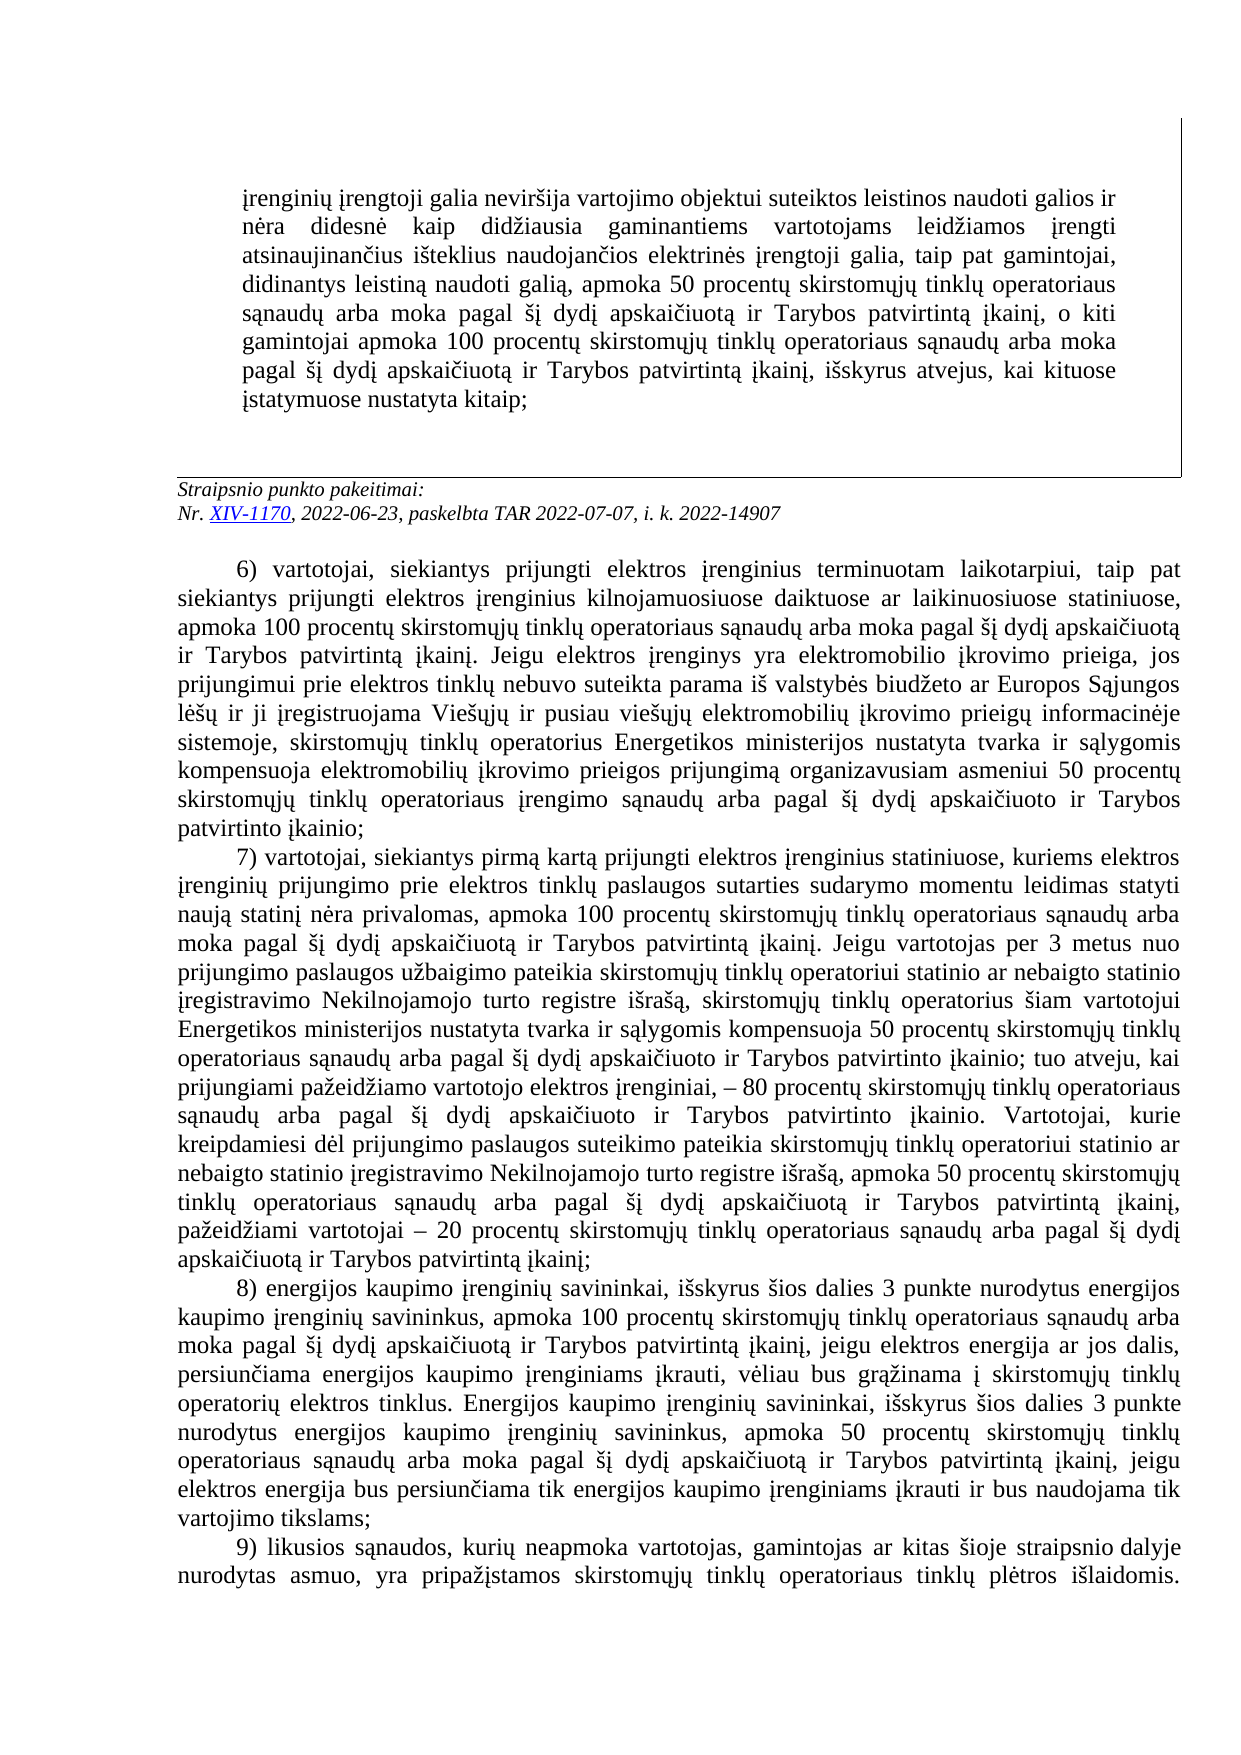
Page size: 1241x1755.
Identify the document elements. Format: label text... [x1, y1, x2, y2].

text 9) likusios sąnaudos, kurių neapmoka vartotojas, gamintojas ar kitas šioje straipsnio dalyje nurodytas asmuo, yra pripažįstamos skirstomųjų tinklų operatoriaus tinklų plėtros išlaidomis. [177, 1532, 1181, 1589]
text įrenginių įrengtoji galia neviršija vartojimo objektui suteiktos leistinos naudoti galios ir nėra didesnė kaip didžiausia gaminantiems vartotojams leidžiamos įrengti atsinaujinančius išteklius naudojančios elektrinės įrengtoji galia, taip pat gamintojai, didinantys leistiną naudoti galią, apmoka 50 procentų skirstomųjų tinklų operatoriaus sąnaudų arba moka pagal šį dydį apskaičiuotą ir Tarybos patvirtintą įkainį, o kiti gamintojai apmoka 100 procentų skirstomųjų tinklų operatoriaus sąnaudų arba moka pagal šį dydį apskaičiuotą ir Tarybos patvirtintą įkainį, išskyrus atvejus, kai kituose įstatymuose nustatyta kitaip; [177, 118, 1181, 477]
text Straipsnio punkto pakeitimai: [177, 477, 1181, 501]
text 7) vartotojai, siekiantys pirmą kartą prijungti elektros įrenginius statiniuose, kuriems elektros įrenginių prijungimo prie elektros tinklų paslaugos sutarties sudarymo momentu leidimas statyti naują statinį nėra privalomas, apmoka 100 procentų skirstomųjų tinklų operatoriaus sąnaudų arba moka pagal šį dydį apskaičiuotą ir Tarybos patvirtintą įkainį. Jeigu vartotojas per 3 metus nuo prijungimo paslaugos užbaigimo pateikia skirstomųjų tinklų operatoriui statinio ar nebaigto statinio įregistravimo Nekilnojamojo turto registre išrašą, skirstomųjų tinklų operatorius šiam vartotojui Energetikos ministerijos nustatyta tvarka ir sąlygomis kompensuoja 50 procentų skirstomųjų tinklų operatoriaus sąnaudų arba pagal šį dydį apskaičiuoto ir Tarybos patvirtinto įkainio; tuo atveju, kai prijungiami pažeidžiamo vartotojo elektros įrenginiai, – 80 procentų skirstomųjų tinklų operatoriaus sąnaudų arba pagal šį dydį apskaičiuoto ir Tarybos patvirtinto įkainio. Vartotojai, kurie kreipdamiesi dėl prijungimo paslaugos suteikimo pateikia skirstomųjų tinklų operatoriui statinio ar nebaigto statinio įregistravimo Nekilnojamojo turto registre išrašą, apmoka 50 procentų skirstomųjų tinklų operatoriaus sąnaudų arba pagal šį dydį apskaičiuotą ir Tarybos patvirtintą įkainį, pažeidžiami vartotojai – 20 procentų skirstomųjų tinklų operatoriaus sąnaudų arba pagal šį dydį apskaičiuotą ir Tarybos patvirtintą įkainį; [177, 842, 1181, 1273]
text 8) energijos kaupimo įrenginių savininkai, išskyrus šios dalies 3 punkte nurodytus energijos kaupimo įrenginių savininkus, apmoka 100 procentų skirstomųjų tinklų operatoriaus sąnaudų arba moka pagal šį dydį apskaičiuotą ir Tarybos patvirtintą įkainį, jeigu elektros energija ar jos dalis, persiunčiama energijos kaupimo įrenginiams įkrauti, vėliau bus grąžinama į skirstomųjų tinklų operatorių elektros tinklus. Energijos kaupimo įrenginių savininkai, išskyrus šios dalies 3 punkte nurodytus energijos kaupimo įrenginių savininkus, apmoka 50 procentų skirstomųjų tinklų operatoriaus sąnaudų arba moka pagal šį dydį apskaičiuotą ir Tarybos patvirtintą įkainį, jeigu elektros energija bus persiunčiama tik energijos kaupimo įrenginiams įkrauti ir bus naudojama tik vartojimo tikslams; [177, 1273, 1181, 1532]
text 6) vartotojai, siekiantys prijungti elektros įrenginius terminuotam laikotarpiui, taip pat siekiantys prijungti elektros įrenginius kilnojamuosiuose daiktuose ar laikinuosiuose statiniuose, apmoka 100 procentų skirstomųjų tinklų operatoriaus sąnaudų arba moka pagal šį dydį apskaičiuotą ir Tarybos patvirtintą įkainį. Jeigu elektros įrenginys yra elektromobilio įkrovimo prieiga, jos prijungimui prie elektros tinklų nebuvo suteikta parama iš valstybės biudžeto ar Europos Sąjungos lėšų ir ji įregistruojama Viešųjų ir pusiau viešųjų elektromobilių įkrovimo prieigų informacinėje sistemoje, skirstomųjų tinklų operatorius Energetikos ministerijos nustatyta tvarka ir sąlygomis kompensuoja elektromobilių įkrovimo prieigos prijungimą organizavusiam asmeniui 50 procentų skirstomųjų tinklų operatoriaus įrengimo sąnaudų arba pagal šį dydį apskaičiuoto ir Tarybos patvirtinto įkainio; [177, 554, 1181, 842]
text Nr. XIV-1170, 2022-06-23, paskelbta TAR 2022-07-07, i. k. 2022-14907 [177, 501, 1181, 525]
